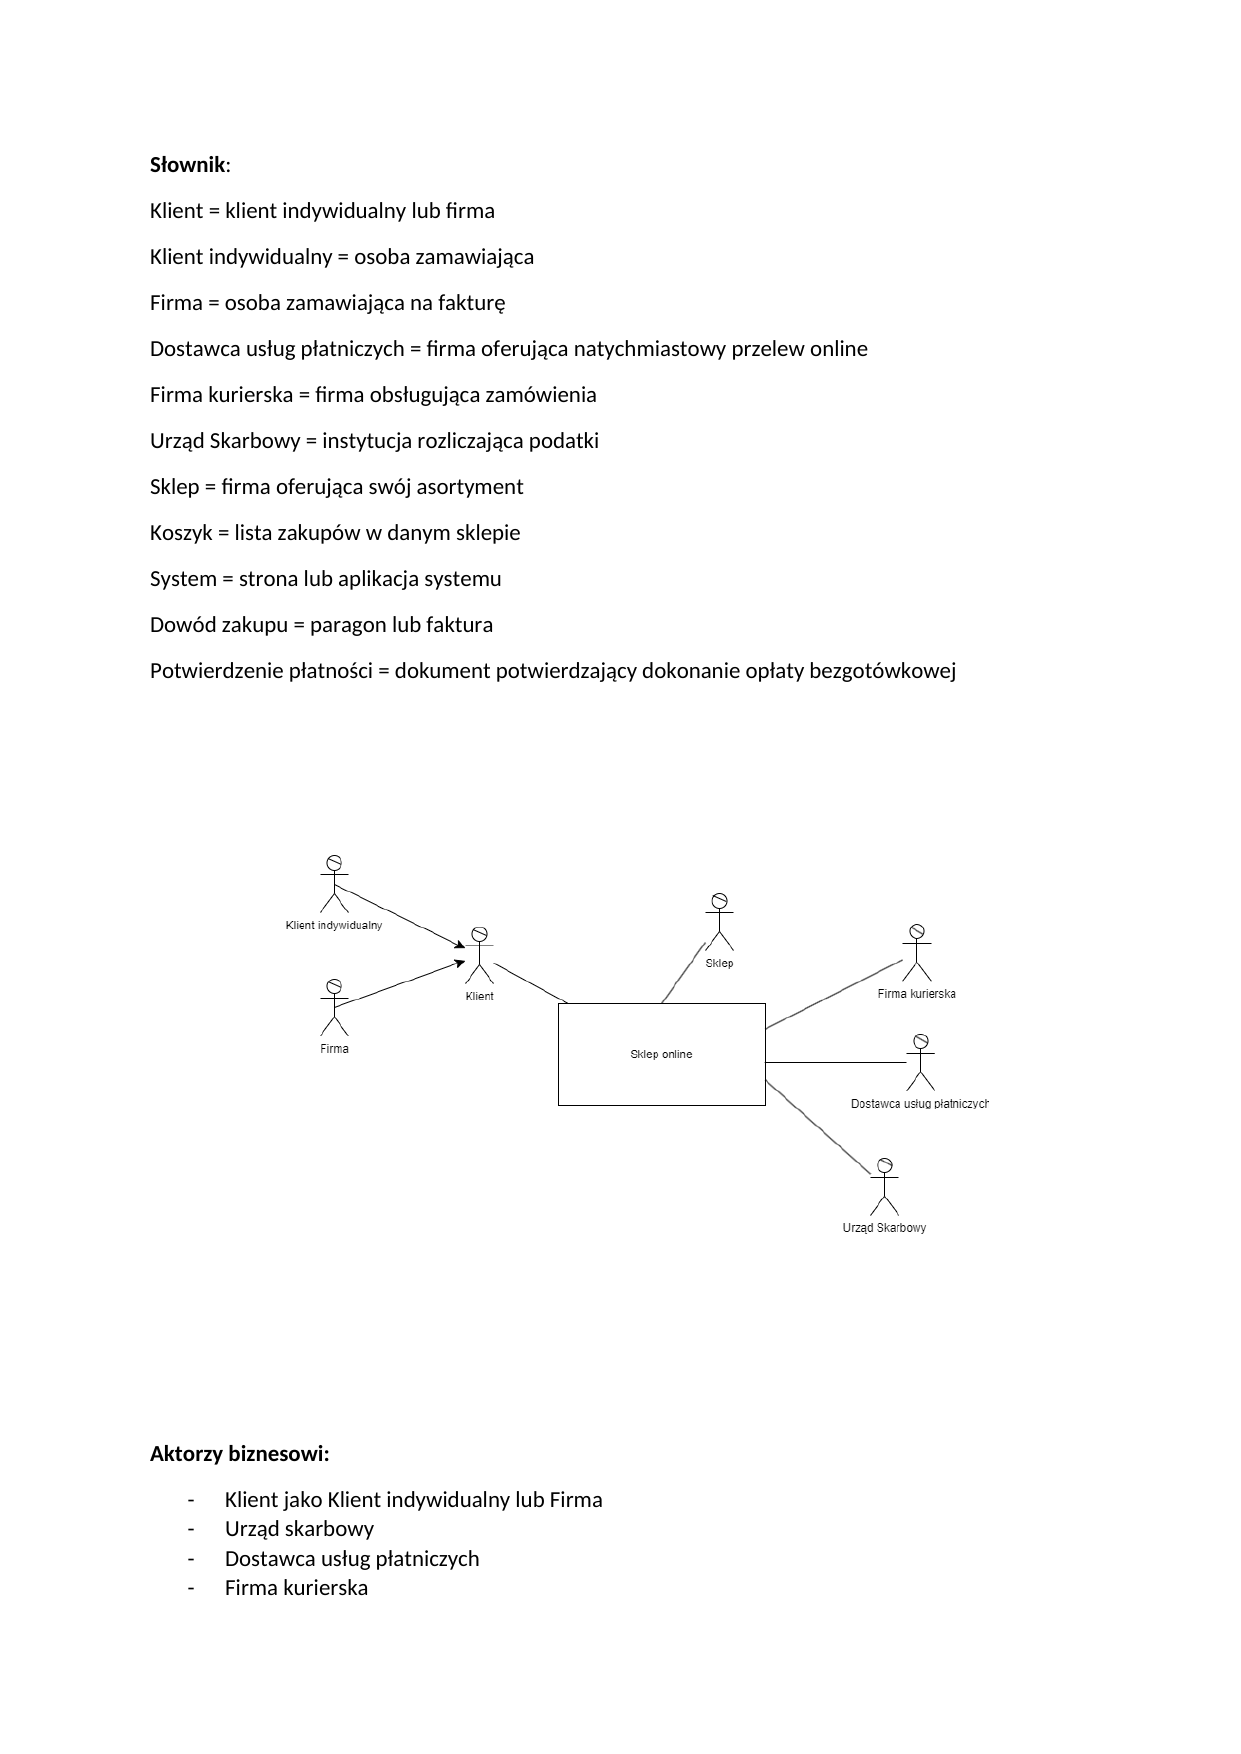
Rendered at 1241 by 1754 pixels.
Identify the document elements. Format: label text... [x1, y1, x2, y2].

picture [285, 855, 989, 1235]
text Firma kurierska = firma obsługująca zamówienia [150, 380, 1090, 408]
list Dostawca usług płatniczych [187, 1544, 1090, 1572]
text Aktorzy biznesowi: [150, 1439, 1090, 1467]
text Dostawca usług płatniczych = firma oferująca natychmiastowy przelew online [150, 334, 1090, 362]
list Firma kurierska [187, 1573, 1090, 1601]
text Słownik: [150, 150, 1090, 178]
list Klient jako Klient indywidualny lub Firma [187, 1485, 1090, 1513]
list Urząd skarbowy [187, 1514, 1090, 1543]
text Koszyk = lista zakupów w danym sklepie [150, 518, 1090, 546]
text Sklep = firma oferująca swój asortyment [150, 472, 1090, 500]
text Klient indywidualny = osoba zamawiająca [150, 242, 1090, 270]
text Klient = klient indywidualny lub firma [150, 196, 1090, 224]
text System = strona lub aplikacja systemu [150, 564, 1090, 592]
text Urząd Skarbowy = instytucja rozliczająca podatki [150, 426, 1090, 454]
text Potwierdzenie płatności = dokument potwierdzający dokonanie opłaty bezgotówkowej [150, 656, 1090, 684]
text Dowód zakupu = paragon lub faktura [150, 610, 1090, 638]
text Firma = osoba zamawiająca na fakturę [150, 288, 1090, 316]
